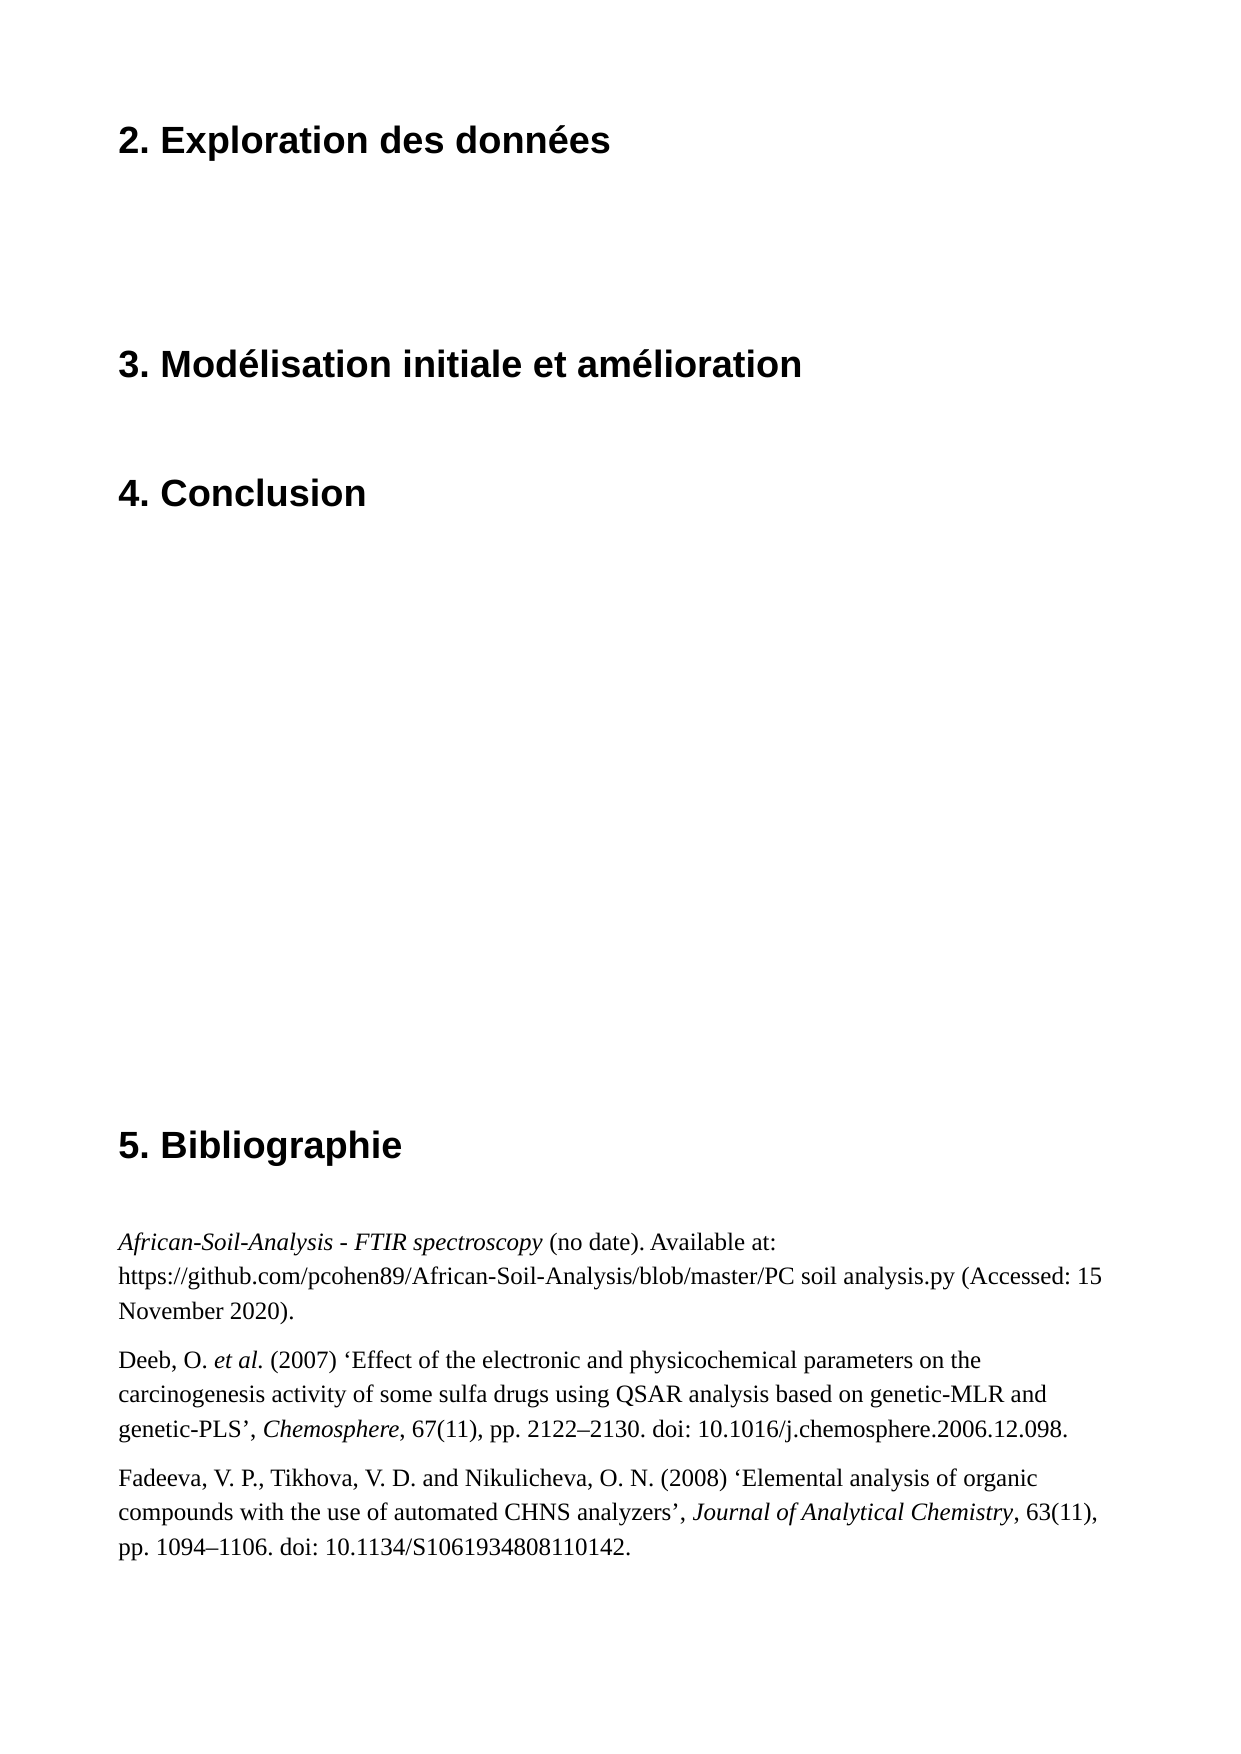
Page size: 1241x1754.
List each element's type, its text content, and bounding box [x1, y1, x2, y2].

subtitle 5. Bibliographie [118, 1123, 1122, 1167]
text Fadeeva, V. P., Tikhova, V. D. and Nikulicheva, O. N. (2008) ‘Elemental analysis of organic compounds with the use of automated CHNS analyzers’, Journal of Analytical Chemistry, 63(11), pp. 1094–1106. doi: 10.1134/S1061934808110142. [118, 1463, 1122, 1561]
text Deeb, O. et al. (2007) ‘Effect of the electronic and physicochemical parameters on the carcinogenesis activity of some sulfa drugs using QSAR analysis based on genetic-MLR and genetic-PLS’, Chemosphere, 67(11), pp. 2122–2130. doi: 10.1016/j.chemosphere.2006.12.098. [118, 1345, 1122, 1443]
subtitle 4. Conclusion [118, 471, 1122, 514]
subtitle 2. Exploration des données [118, 118, 1122, 162]
text African-Soil-Analysis - FTIR spectroscopy (no date). Available at: https://github.com/pcohen89/African-Soil-Analysis/blob/master/PC soil analysis.py (Accessed: 15 November 2020). [118, 1227, 1122, 1325]
subtitle 3. Modélisation initiale et amélioration [118, 342, 1122, 386]
